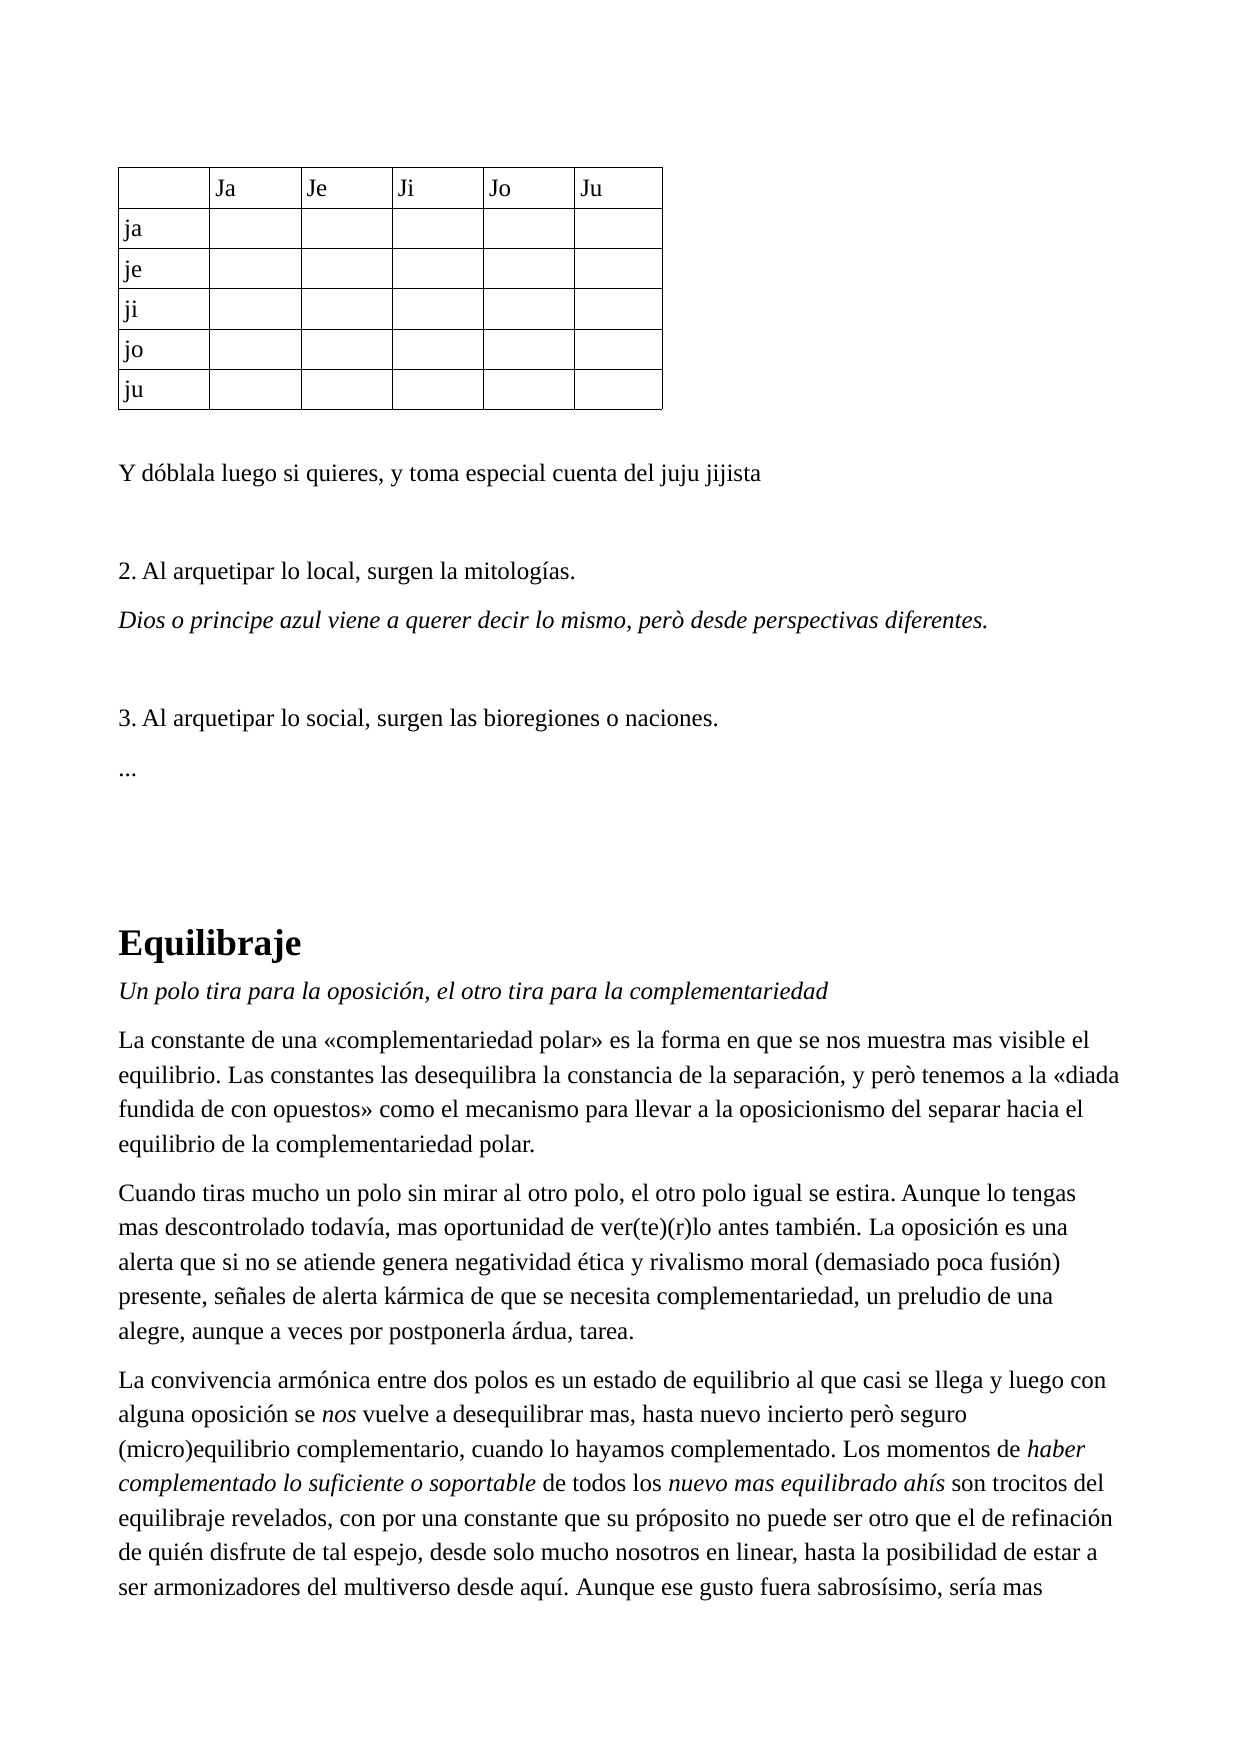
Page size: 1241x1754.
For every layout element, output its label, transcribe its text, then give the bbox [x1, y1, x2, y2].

text La constante de una «complementariedad polar» es la forma en que se nos muestra mas visible el equilibrio. Las constantes las desequilibra la constancia de la separación, y però tenemos a la «diada fundida de con opuestos» como el mecanismo para llevar a la oposicionismo del separar hacia el equilibrio de la complementariedad polar. [118, 1025, 1122, 1157]
table_cell ju [119, 370, 209, 409]
text La convivencia armónica entre dos polos es un estado de equilibrio al que casi se llega y luego con alguna oposición se nos vuelve a desequilibrar mas, hasta nuevo incierto però seguro (micro)equilibrio complementario, cuando lo hayamos complementado. Los momentos de haber complementado lo suficiente o soportable de todos los nuevo mas equilibrado ahís son trocitos del equilibraje revelados, con por una constante que su próposito no puede ser otro que el de refinación de quién disfrute de tal espejo, desde solo mucho nosotros en linear, hasta la posibilidad de estar a ser armonizadores del multiverso desde aquí. Aunque ese gusto fuera sabrosísimo, sería mas [118, 1365, 1122, 1600]
table_cell [484, 370, 574, 409]
table_cell [393, 370, 483, 409]
table_cell [210, 289, 301, 328]
table_header Je [302, 168, 392, 207]
table_header Jo [484, 168, 574, 207]
text Cuando tiras mucho un polo sin mirar al otro polo, el otro polo igual se estira. Aunque lo tengas mas descontrolado todavía, mas oportunidad de ver(te)(r)lo antes también. La oposición es una alerta que si no se atiende genera negatividad ética y rivalismo moral (demasiado poca fusión) presente, señales de alerta kármica de que se necesita complementariedad, un preludio de una alegre, aunque a veces por postponerla árdua, tarea. [118, 1178, 1122, 1344]
table_cell [210, 330, 301, 369]
table_header Ju [575, 168, 662, 207]
table_cell [484, 209, 574, 248]
table_cell [575, 249, 662, 288]
table_cell [393, 249, 483, 288]
table_cell [393, 330, 483, 369]
text 3. Al arquetipar lo social, surgen las bioregiones o naciones. [118, 703, 1122, 732]
table_cell [484, 330, 574, 369]
text Y dóblala luego si quieres, y toma especial cuenta del juju jijista [118, 458, 1122, 487]
table_cell jo [119, 330, 209, 369]
table_cell [302, 289, 392, 328]
text Dios o principe azul viene a querer decir lo mismo, però desde perspectivas diferentes. [118, 605, 1122, 634]
table_cell [302, 370, 392, 409]
table_cell [575, 370, 662, 409]
text ... [118, 753, 1122, 781]
table_cell [575, 209, 662, 248]
text 2. Al arquetipar lo local, surgen la mitologías. [118, 556, 1122, 585]
table_header Ja [210, 168, 301, 207]
table_cell je [119, 249, 209, 288]
table_cell [302, 249, 392, 288]
table_cell [484, 289, 574, 328]
table_cell [210, 249, 301, 288]
table_cell [210, 209, 301, 248]
table_cell [484, 249, 574, 288]
table_cell [393, 209, 483, 248]
table_cell [575, 289, 662, 328]
table_cell ji [119, 289, 209, 328]
table_cell [393, 289, 483, 328]
table_cell [575, 330, 662, 369]
table_header [119, 168, 209, 207]
table_cell ja [119, 209, 209, 248]
subtitle Equilibraje [118, 921, 1122, 964]
text Un polo tira para la oposición, el otro tira para la complementariedad [118, 976, 1122, 1005]
table_cell [210, 370, 301, 409]
table_header Ji [393, 168, 483, 207]
table_cell [302, 330, 392, 369]
table_cell [302, 209, 392, 248]
